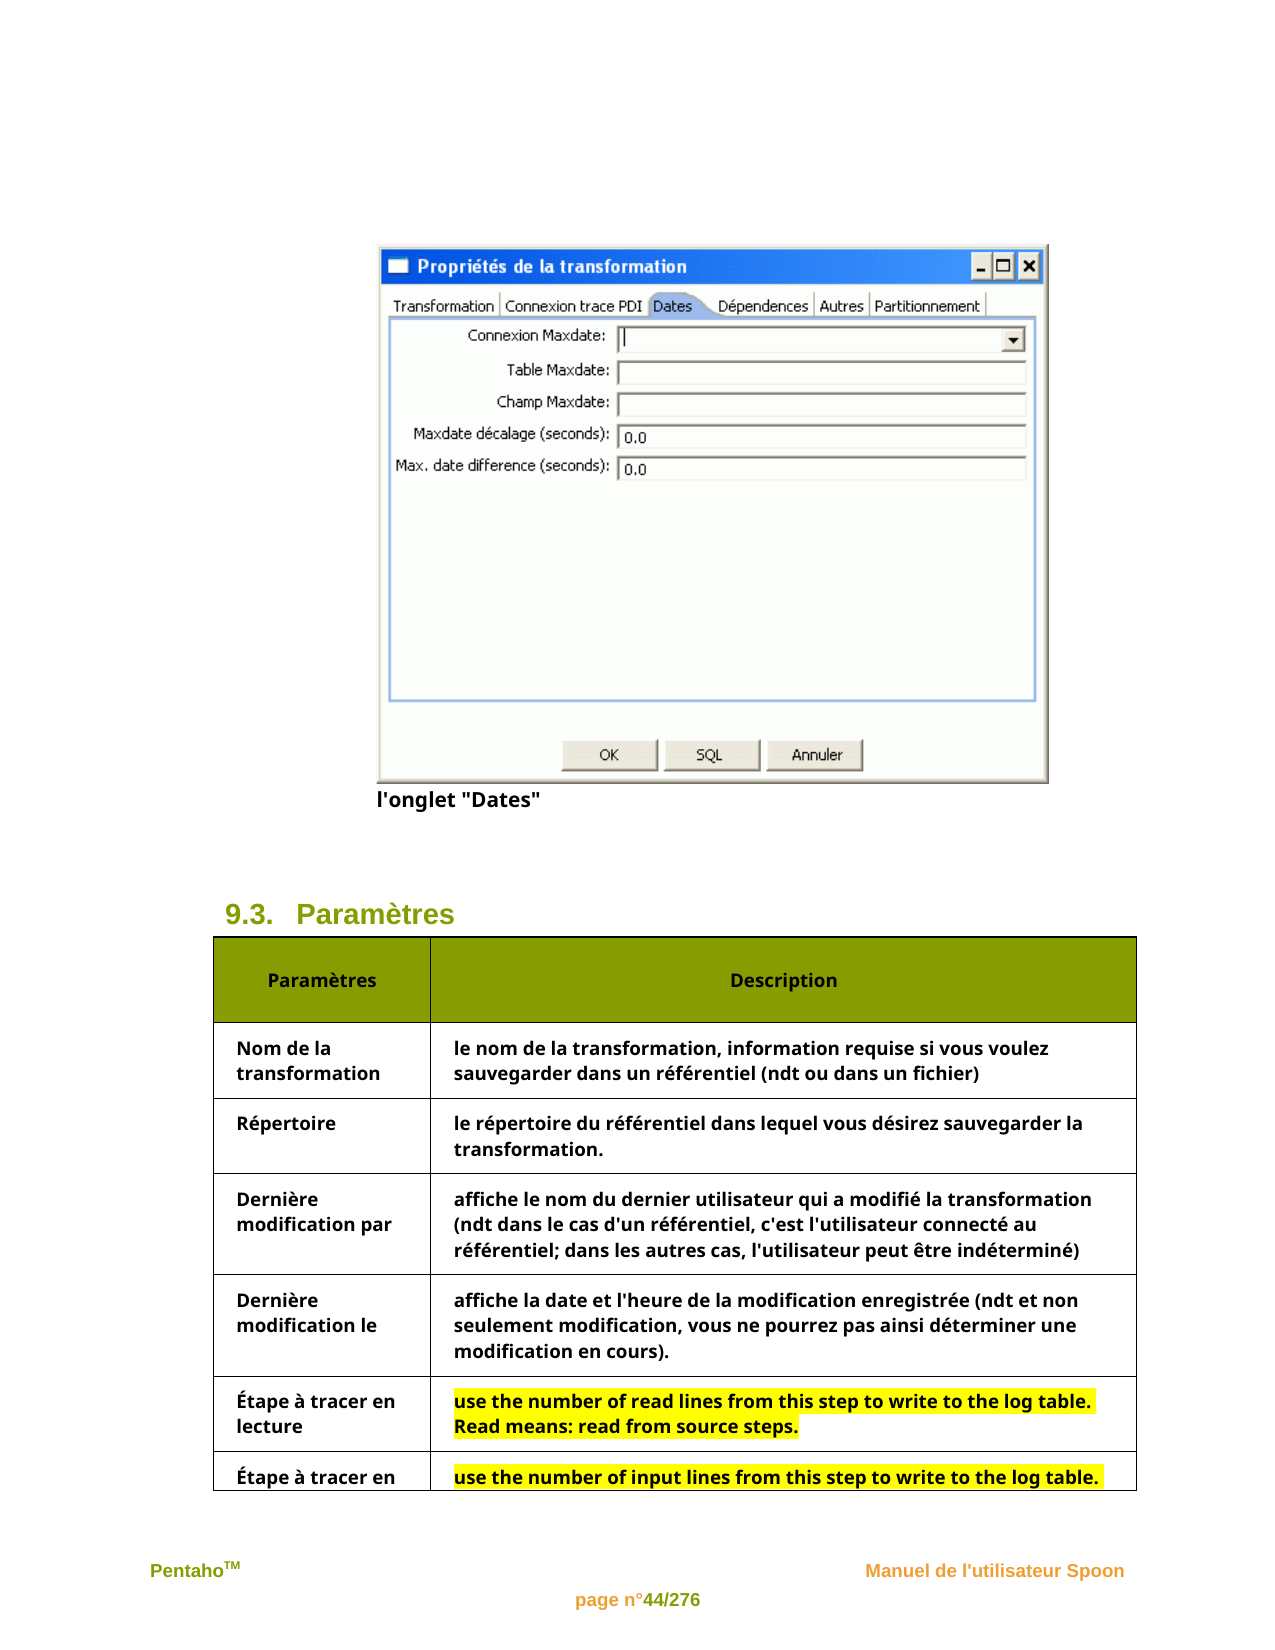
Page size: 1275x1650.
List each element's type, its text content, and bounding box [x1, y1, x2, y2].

table_cell Nom de la transformation [214, 1023, 430, 1098]
table_cell Étape à tracer en [214, 1452, 430, 1489]
table_cell Dernière modification par [214, 1174, 430, 1274]
table_cell Étape à tracer en lecture [214, 1377, 430, 1451]
subtitle Paramètres [225, 901, 1125, 930]
table_cell affiche le nom du dernier utilisateur qui a modifié la transformation (ndt dans le cas d'un référentiel, c'est l'utilisateur connecté au référentiel; dans les autres cas, l'utilisateur peut être indéterminé) [431, 1174, 1136, 1274]
table_cell Répertoire [214, 1099, 430, 1173]
table_header Paramètres [214, 938, 430, 1022]
table_cell use the number of read lines from this step to write to the log table. Read means: read from source steps. [431, 1377, 1136, 1451]
table_header Description [431, 938, 1136, 1022]
text l'onglet "Dates" [376, 784, 973, 813]
picture [376, 244, 1049, 784]
table_cell le nom de la transformation, information requise si vous voulez sauvegarder dans un référentiel (ndt ou dans un fichier) [431, 1023, 1136, 1098]
table_cell le répertoire du référentiel dans lequel vous désirez sauvegarder la transformation. [431, 1099, 1136, 1173]
table_cell Dernière modification le [214, 1275, 430, 1376]
table_cell affiche la date et l'heure de la modification enregistrée (ndt et non seulement modification, vous ne pourrez pas ainsi déterminer une modification en cours). [431, 1275, 1136, 1376]
table_cell use the number of input lines from this step to write to the log table. [431, 1452, 1136, 1489]
